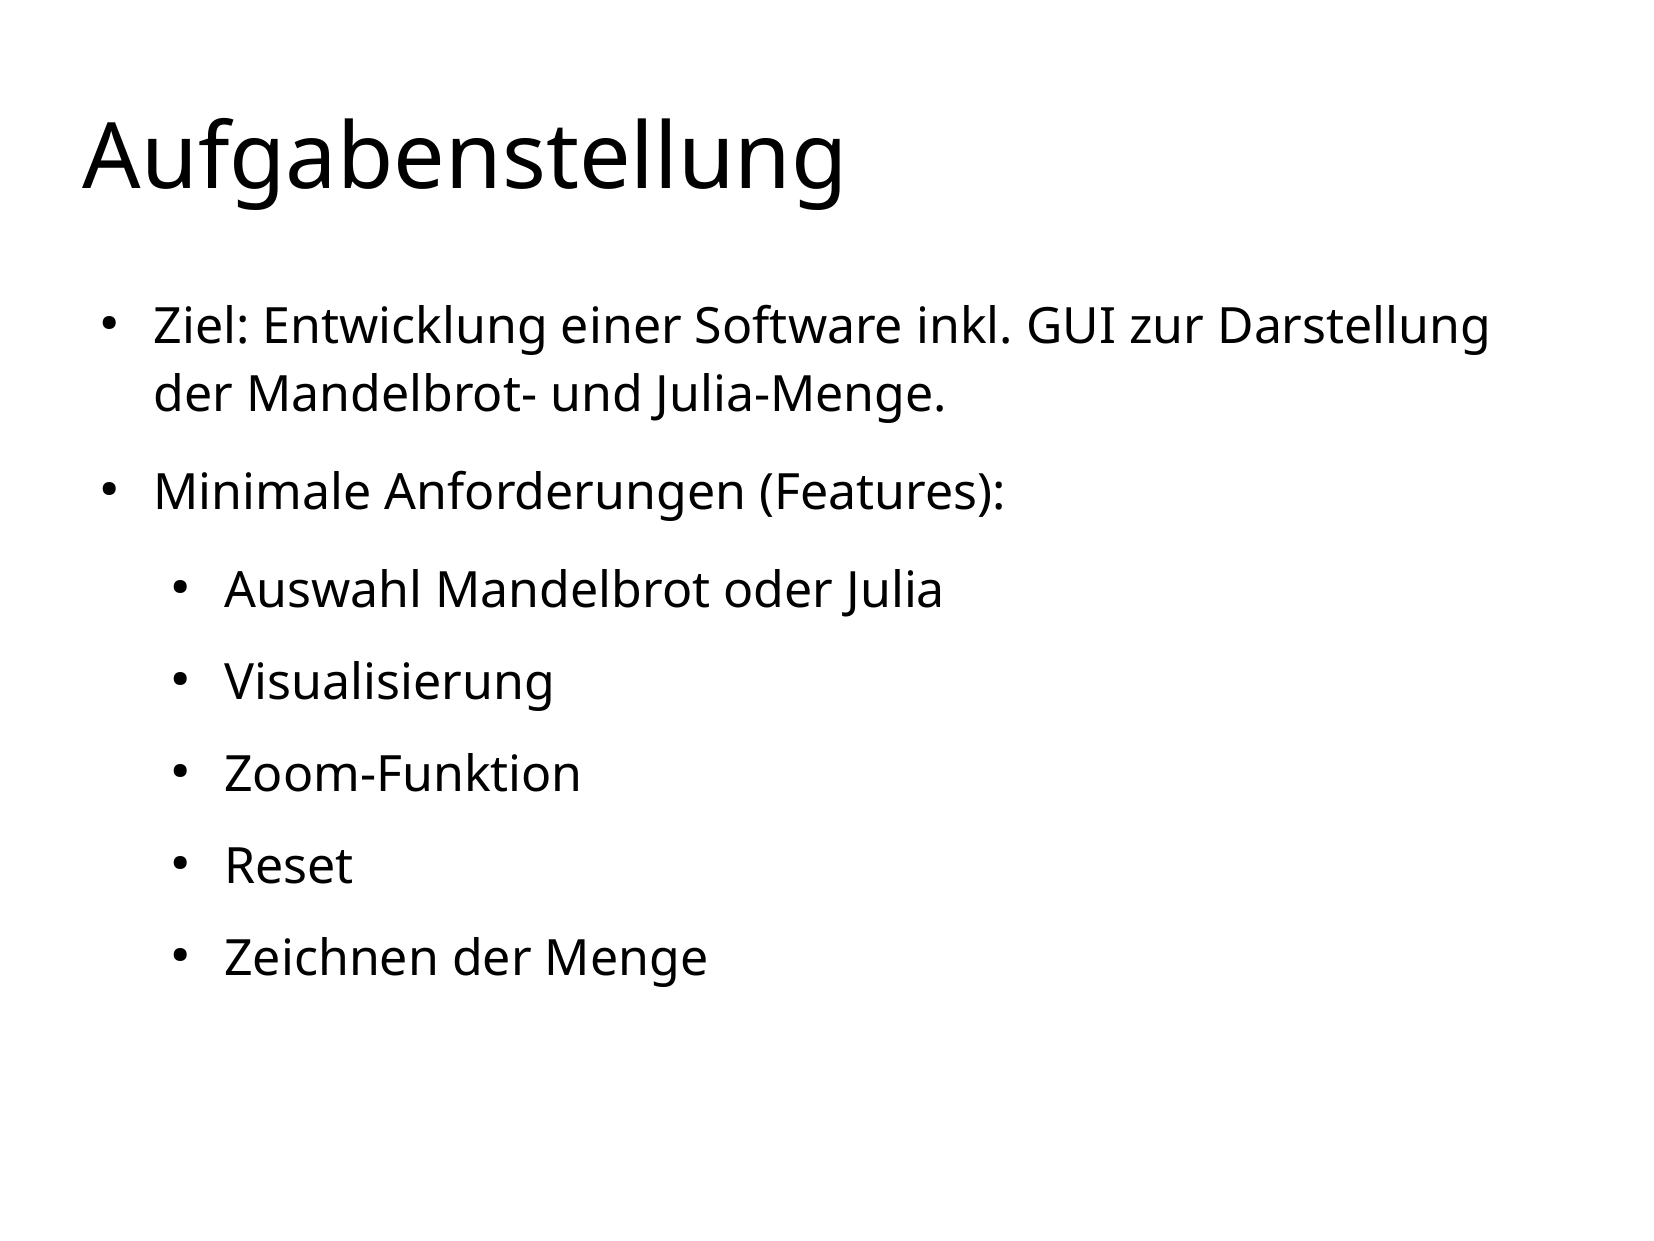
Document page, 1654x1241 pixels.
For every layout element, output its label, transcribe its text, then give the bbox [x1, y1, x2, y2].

list Ziel: Entwicklung einer Software inkl. GUI zur Darstellung der Mandelbrot- und Julia-Menge. Minimale Anforderungen (Features): Auswahl Mandelbrot oder Julia Visualisierung Zoom-Funktion Reset Zeichnen der Menge [82, 290, 1571, 1109]
title Aufgabenstellung [82, 49, 1571, 257]
